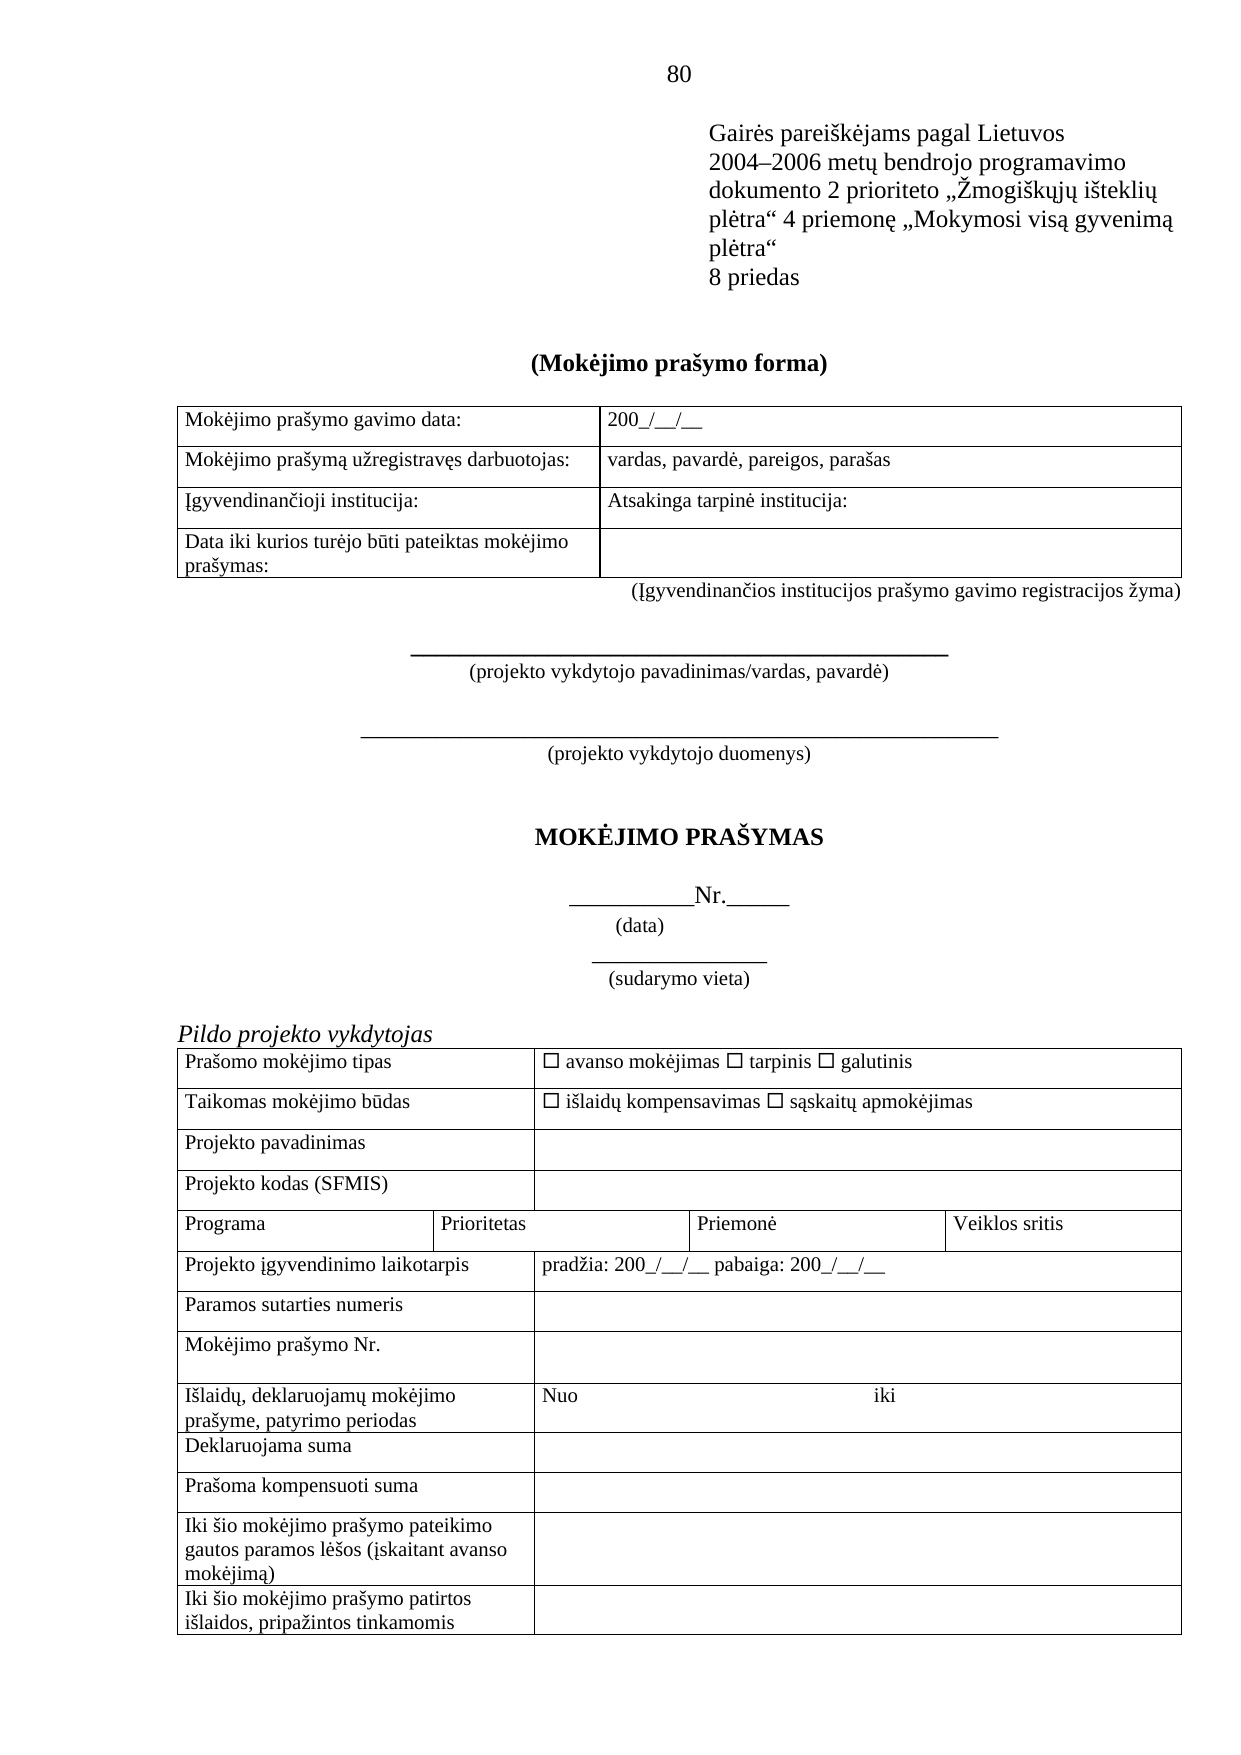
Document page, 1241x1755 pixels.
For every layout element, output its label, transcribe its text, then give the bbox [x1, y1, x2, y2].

table_cell Deklaruojama suma [178, 1433, 534, 1472]
table_header  avanso mokėjimas  tarpinis  galutinis [535, 1049, 1181, 1088]
table_cell Data iki kurios turėjo būti pateiktas mokėjimo prašymas: [178, 529, 599, 577]
table_cell [601, 529, 1181, 577]
text 8 priedas [177, 262, 1181, 291]
text (projekto vykdytojo pavadinimas/vardas, pavardė) [177, 659, 1181, 683]
table_cell Projekto pavadinimas [178, 1130, 534, 1169]
table_cell Mokėjimo prašymą užregistravęs darbuotojas: [178, 447, 599, 487]
text Gairės pareiškėjams pagal Lietuvos [177, 118, 1181, 147]
table_cell [535, 1292, 1181, 1331]
text MOKĖJIMO PRAŠYMAS [177, 822, 1181, 851]
text Pildo projekto vykdytojas [177, 1019, 1181, 1048]
table_cell [535, 1171, 1181, 1210]
table_cell Taikomas mokėjimo būdas [178, 1089, 534, 1129]
table_cell [535, 1513, 1181, 1585]
table_cell pradžia: 200_/__/__ pabaiga: 200_/__/__ [535, 1252, 1181, 1291]
text 2004–2006 metų bendrojo programavimo [177, 147, 1181, 176]
table_cell Paramos sutarties numeris [178, 1292, 534, 1331]
table_header Prašomo mokėjimo tipas [178, 1049, 534, 1088]
table_cell Įgyvendinančioji institucija: [178, 488, 599, 527]
table_cell [535, 1473, 1181, 1512]
table_cell Programa [178, 1211, 433, 1251]
table_cell [535, 1433, 1181, 1472]
text (įgyvendinančios institucijos prašymo gavimo registracijos žyma) [177, 578, 1181, 602]
text (Mokėjimo prašymo forma) [177, 348, 1181, 377]
table_cell Iki šio mokėjimo prašymo pateikimo gautos paramos lėšos (įskaitant avanso mokėjimą) [178, 1513, 534, 1585]
table_cell Projekto kodas (SFMIS) [178, 1171, 534, 1210]
table_cell Nuo iki [535, 1384, 1181, 1432]
table_header 200_/__/__ [601, 407, 1181, 446]
table_cell Projekto įgyvendinimo laikotarpis [178, 1252, 534, 1291]
table_cell [535, 1586, 1181, 1634]
table_cell Priemonė [690, 1211, 945, 1251]
text (sudarymo vieta) [177, 966, 1181, 990]
table_cell Veiklos sritis [946, 1211, 1181, 1251]
text dokumento 2 prioriteto „Žmogiškųjų išteklių [177, 176, 1181, 204]
table_cell [535, 1332, 1181, 1382]
text ______________ [177, 937, 1181, 966]
table_cell vardas, pavardė, pareigos, parašas [601, 447, 1181, 487]
table_cell Atsakinga tarpinė institucija: [601, 488, 1181, 527]
text plėtra“ [177, 233, 1181, 262]
text ___________________________________________________ [177, 712, 1181, 741]
table_cell  išlaidų kompensavimas  sąskaitų apmokėjimas [535, 1089, 1181, 1129]
table_cell Prioritetas [434, 1211, 689, 1251]
table_header Mokėjimo prašymo gavimo data: [178, 407, 599, 446]
table_cell Išlaidų, deklaruojamų mokėjimo prašyme, patyrimo periodas [178, 1384, 534, 1432]
text ___________________________________________ [177, 631, 1181, 659]
text (data) [177, 909, 1181, 937]
table_cell [535, 1130, 1181, 1169]
table_cell Mokėjimo prašymo Nr. [178, 1332, 534, 1382]
table_cell Prašoma kompensuoti suma [178, 1473, 534, 1512]
table_cell Iki šio mokėjimo prašymo patirtos išlaidos, pripažintos tinkamomis [178, 1586, 534, 1634]
text (projekto vykdytojo duomenys) [177, 741, 1181, 765]
text plėtra“ 4 priemonę „Mokymosi visą gyvenimą [177, 204, 1181, 233]
text __________Nr._____ [177, 880, 1181, 909]
